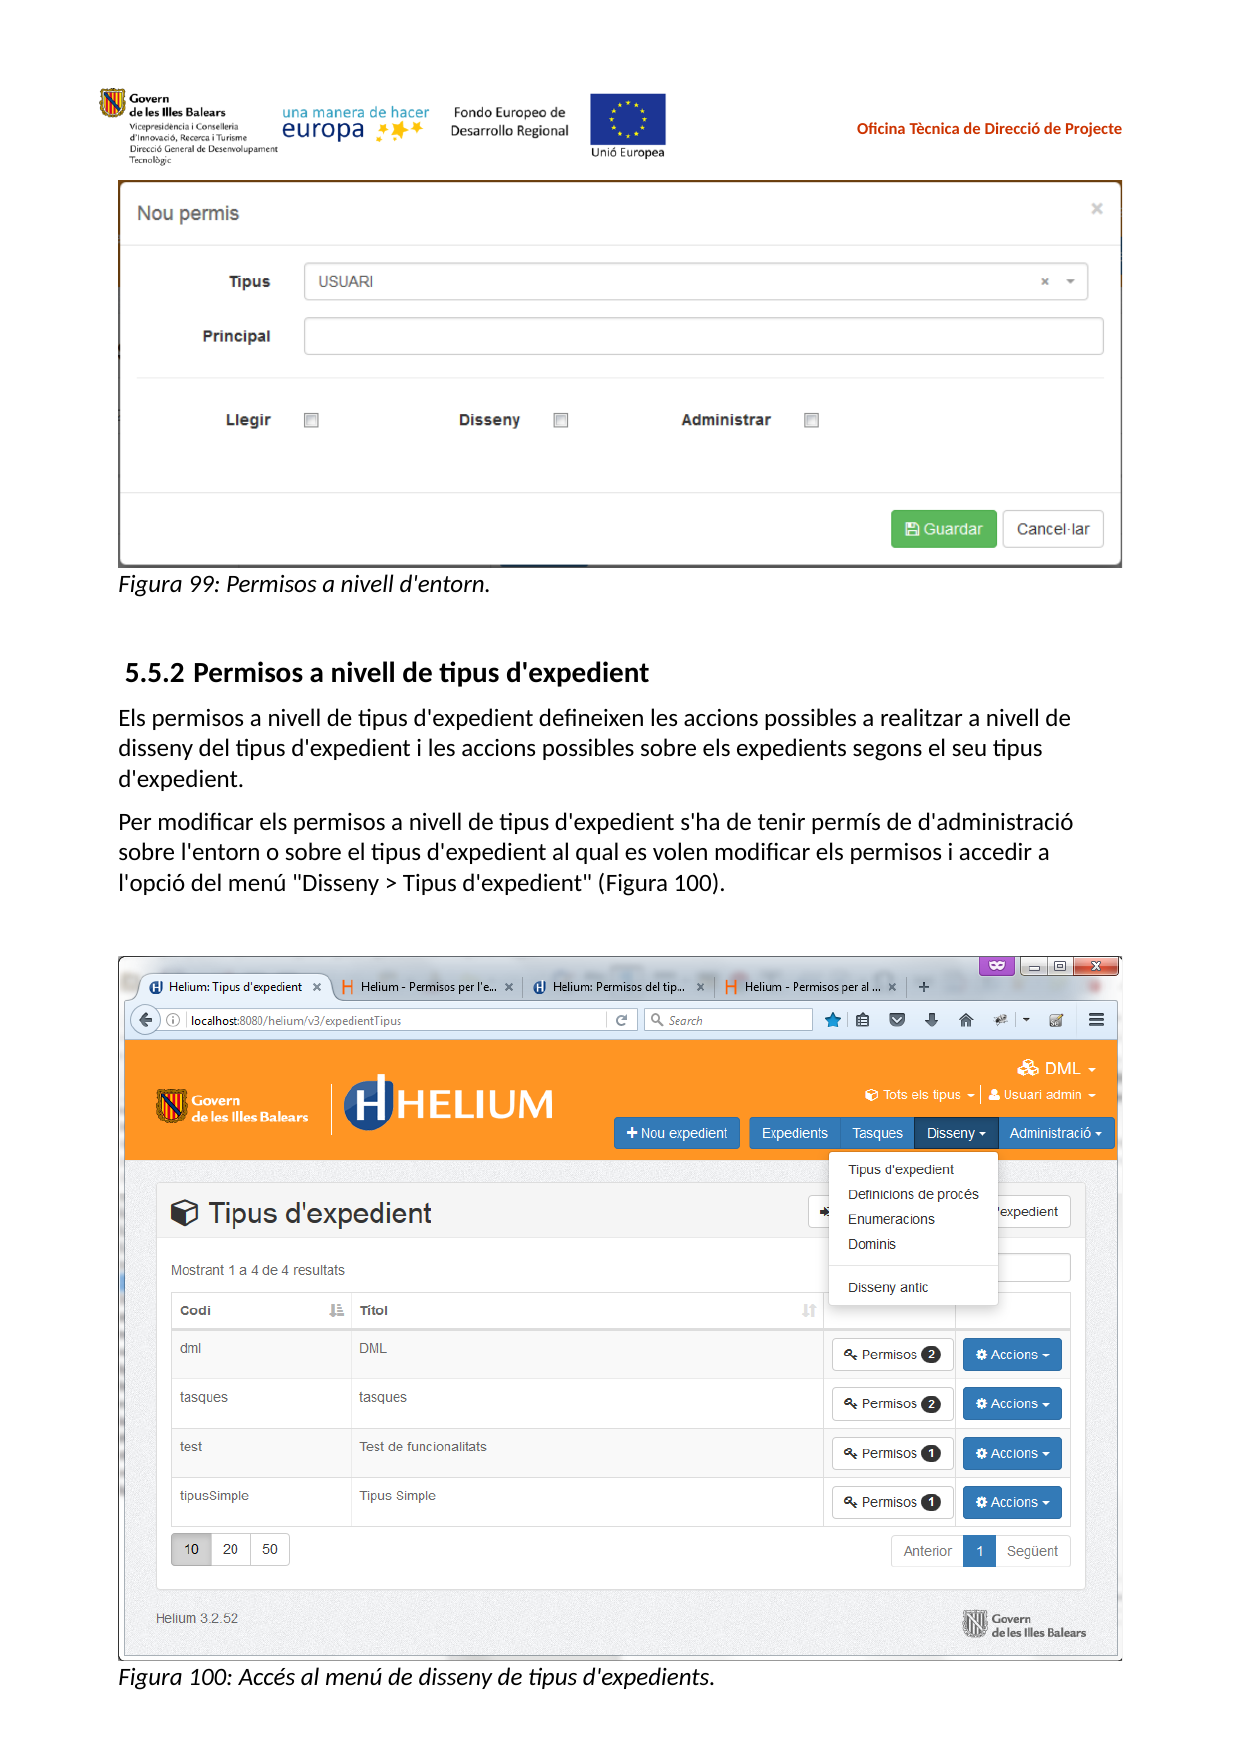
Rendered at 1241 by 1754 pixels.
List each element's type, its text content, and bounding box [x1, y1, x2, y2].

picture [118, 956, 1123, 1661]
text Per modificar els permisos a nivell de tipus d'expedient s'ha de tenir permís de d'administració sobre l'entorn o sobre el tipus d'expedient al qual es volen modificar els permisos i accedir a l'opció del menú "Disseny > Tipus d'expedient" (Figura 100). [118, 806, 1122, 897]
text Figura 99: Permisos a nivell d'entorn. [118, 568, 1122, 598]
picture [118, 180, 1123, 568]
text Figura 100: Accés al menú de disseny de tipus d'expedients. [118, 1661, 1122, 1691]
subtitle Permisos a nivell de tipus d'expedient [118, 654, 1122, 689]
picture [99, 87, 668, 166]
text Els permisos a nivell de tipus d'expedient defineixen les accions possibles a realitzar a nivell de disseny del tipus d'expedient i les accions possibles sobre els expedients segons el seu tipus d'expedient. [118, 702, 1122, 793]
